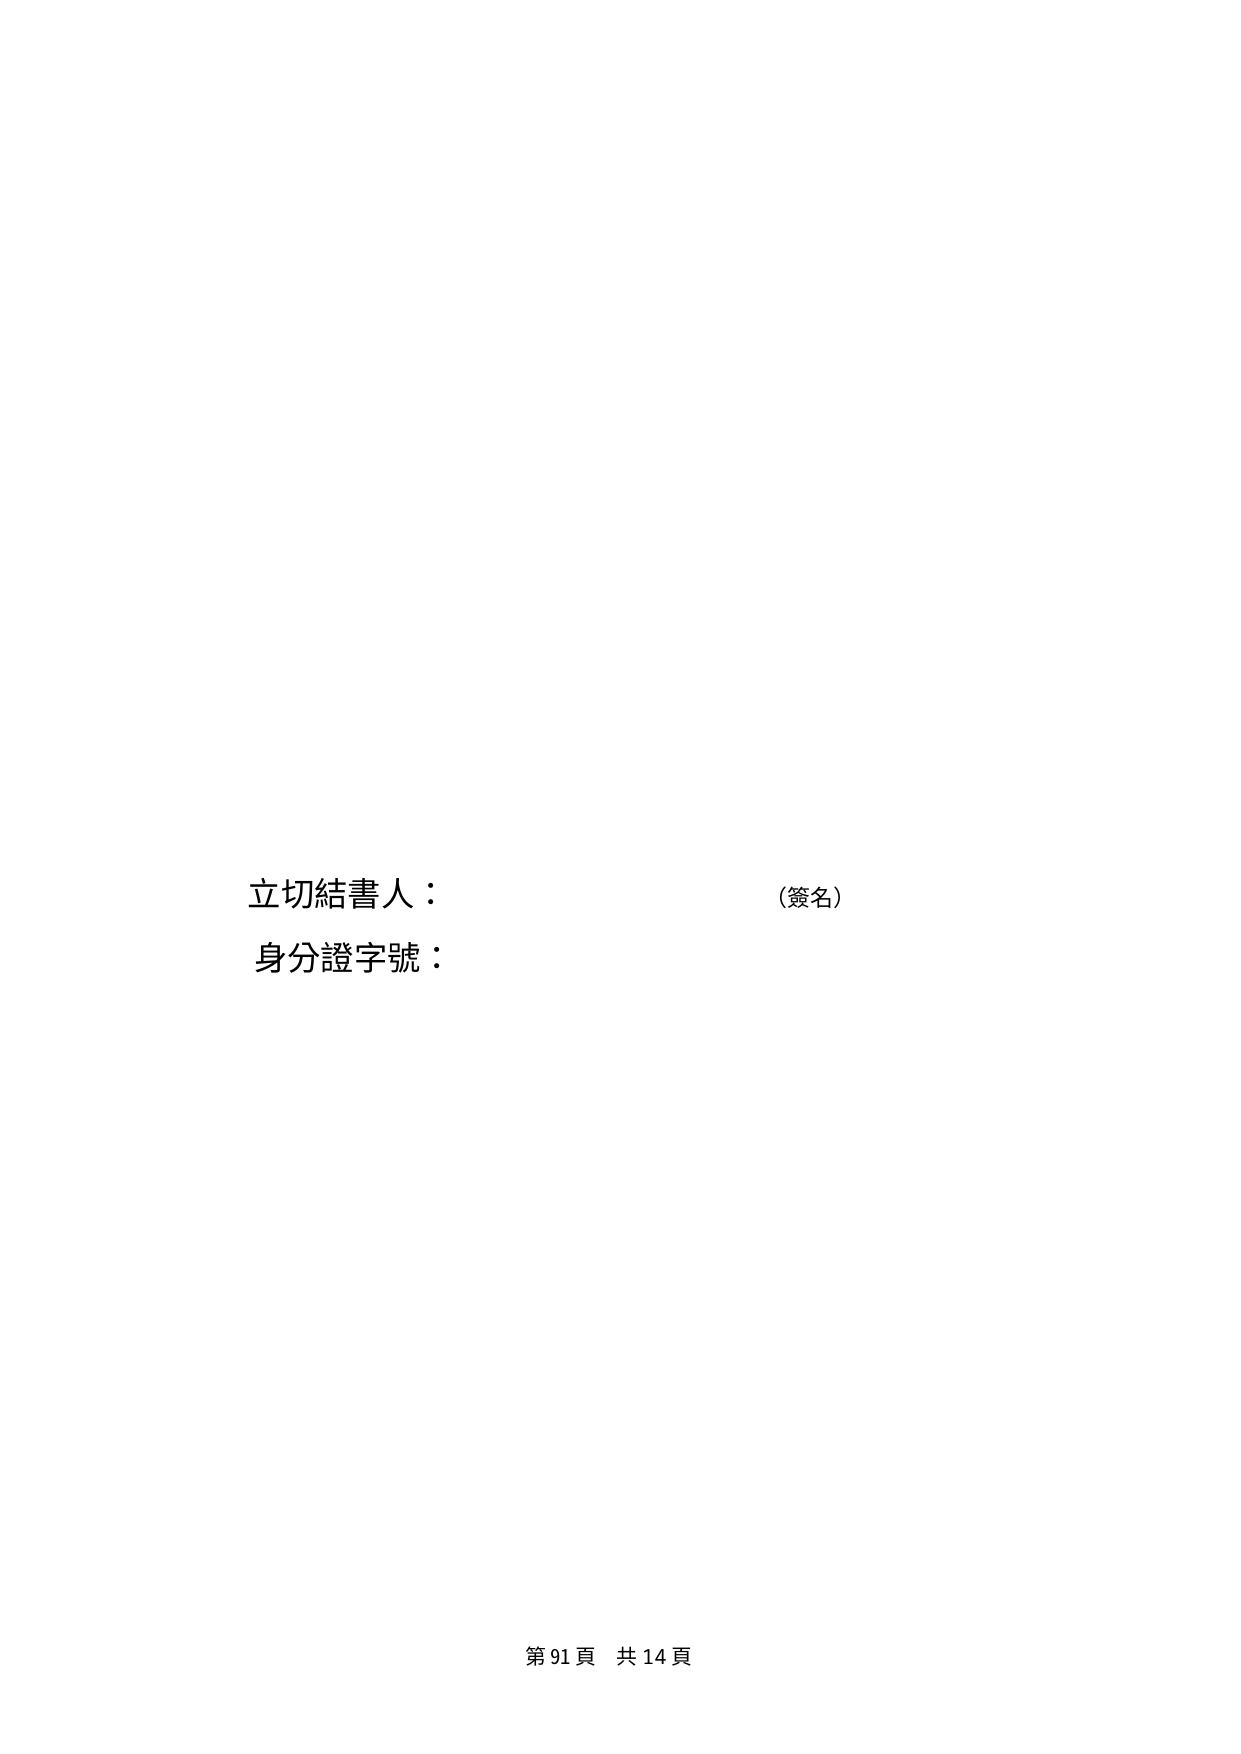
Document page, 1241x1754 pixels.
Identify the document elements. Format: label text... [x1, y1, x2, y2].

text 身分證字號： [94, 912, 1122, 975]
text 立切結書人： （簽名） [94, 850, 1122, 912]
